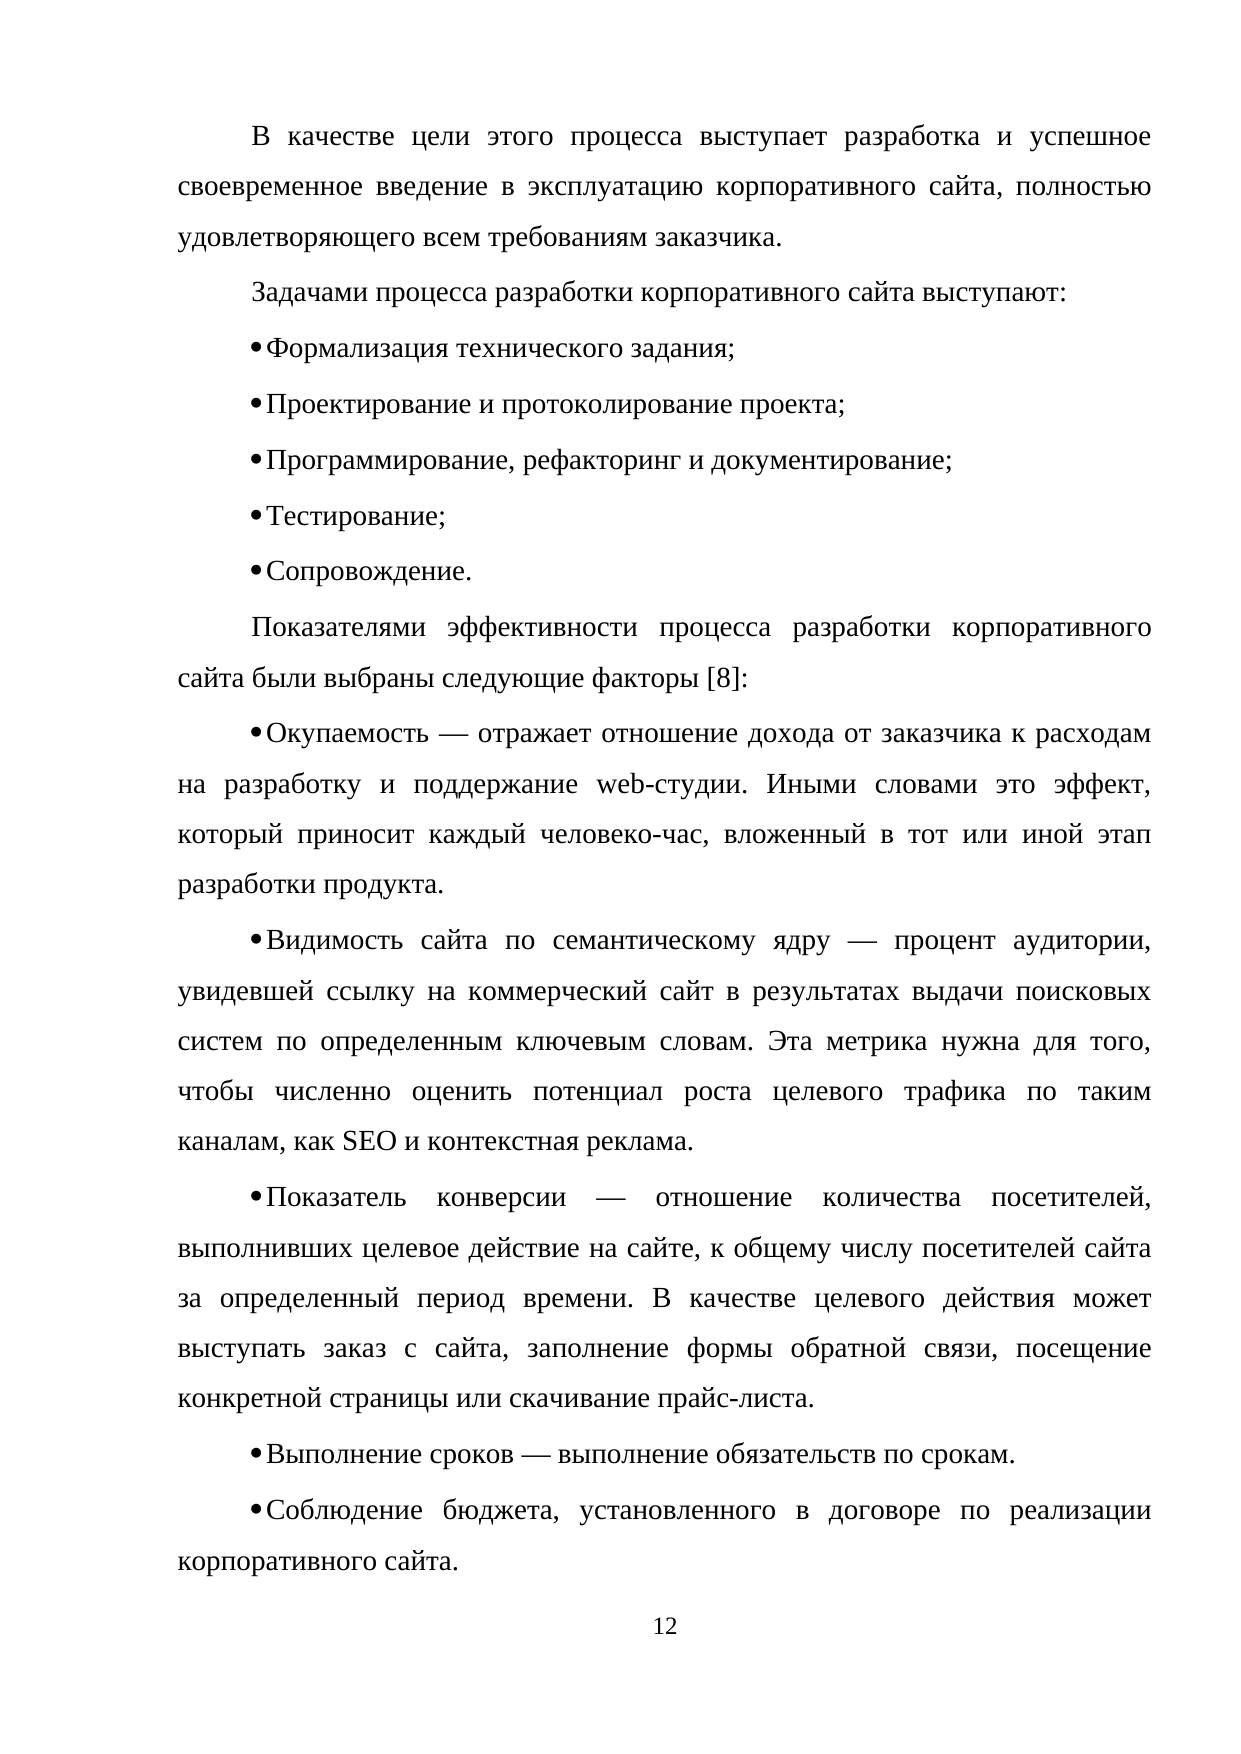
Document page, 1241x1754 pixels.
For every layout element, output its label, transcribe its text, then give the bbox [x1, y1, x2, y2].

list Показатель конверсии — отношение количества посетителей, выполнивших целевое действие на сайте, к общему числу посетителей сайта за определенный период времени. В качестве целевого действия может выступать заказ с сайта, заполнение формы обратной связи, посещение конкретной страницы или скачивание прайс-листа. [177, 1179, 1152, 1414]
list Программирование, рефакторинг и документирование; [177, 442, 1152, 476]
list Окупаемость — отражает отношение дохода от заказчика к расходам на разработку и поддержание web-студии. Иными словами это эффект, который приносит каждый человеко-час, вложенный в тот или иной этап разработки продукта. [177, 715, 1152, 900]
list Формализация технического задания; [177, 330, 1152, 364]
list Видимость сайта по семантическому ядру — процент аудитории, увидевшей ссылку на коммерческий сайт в результатах выдачи поисковых систем по определенным ключевым словам. Эта метрика нужна для того, чтобы численно оценить потенциал роста целевого трафика по таким каналам, как SEO и контекстная реклама. [177, 922, 1152, 1157]
text В качестве цели этого процесса выступает разработка и успешное своевременное введение в эксплуатацию корпоративного сайта, полностью удовлетворяющего всем требованиям заказчика. [177, 118, 1152, 252]
list Сопровождение. [177, 553, 1152, 587]
list Выполнение сроков — выполнение обязательств по срокам. [177, 1436, 1152, 1470]
list Соблюдение бюджета, установленного в договоре по реализации корпоративного сайта. [177, 1492, 1152, 1576]
text Показателями эффективности процесса разработки корпоративного сайта были выбраны следующие факторы [8]: [177, 609, 1152, 693]
list Проектирование и протоколирование проекта; [177, 386, 1152, 420]
list Тестирование; [177, 498, 1152, 531]
text Задачами процесса разработки корпоративного сайта выступают: [177, 274, 1152, 308]
